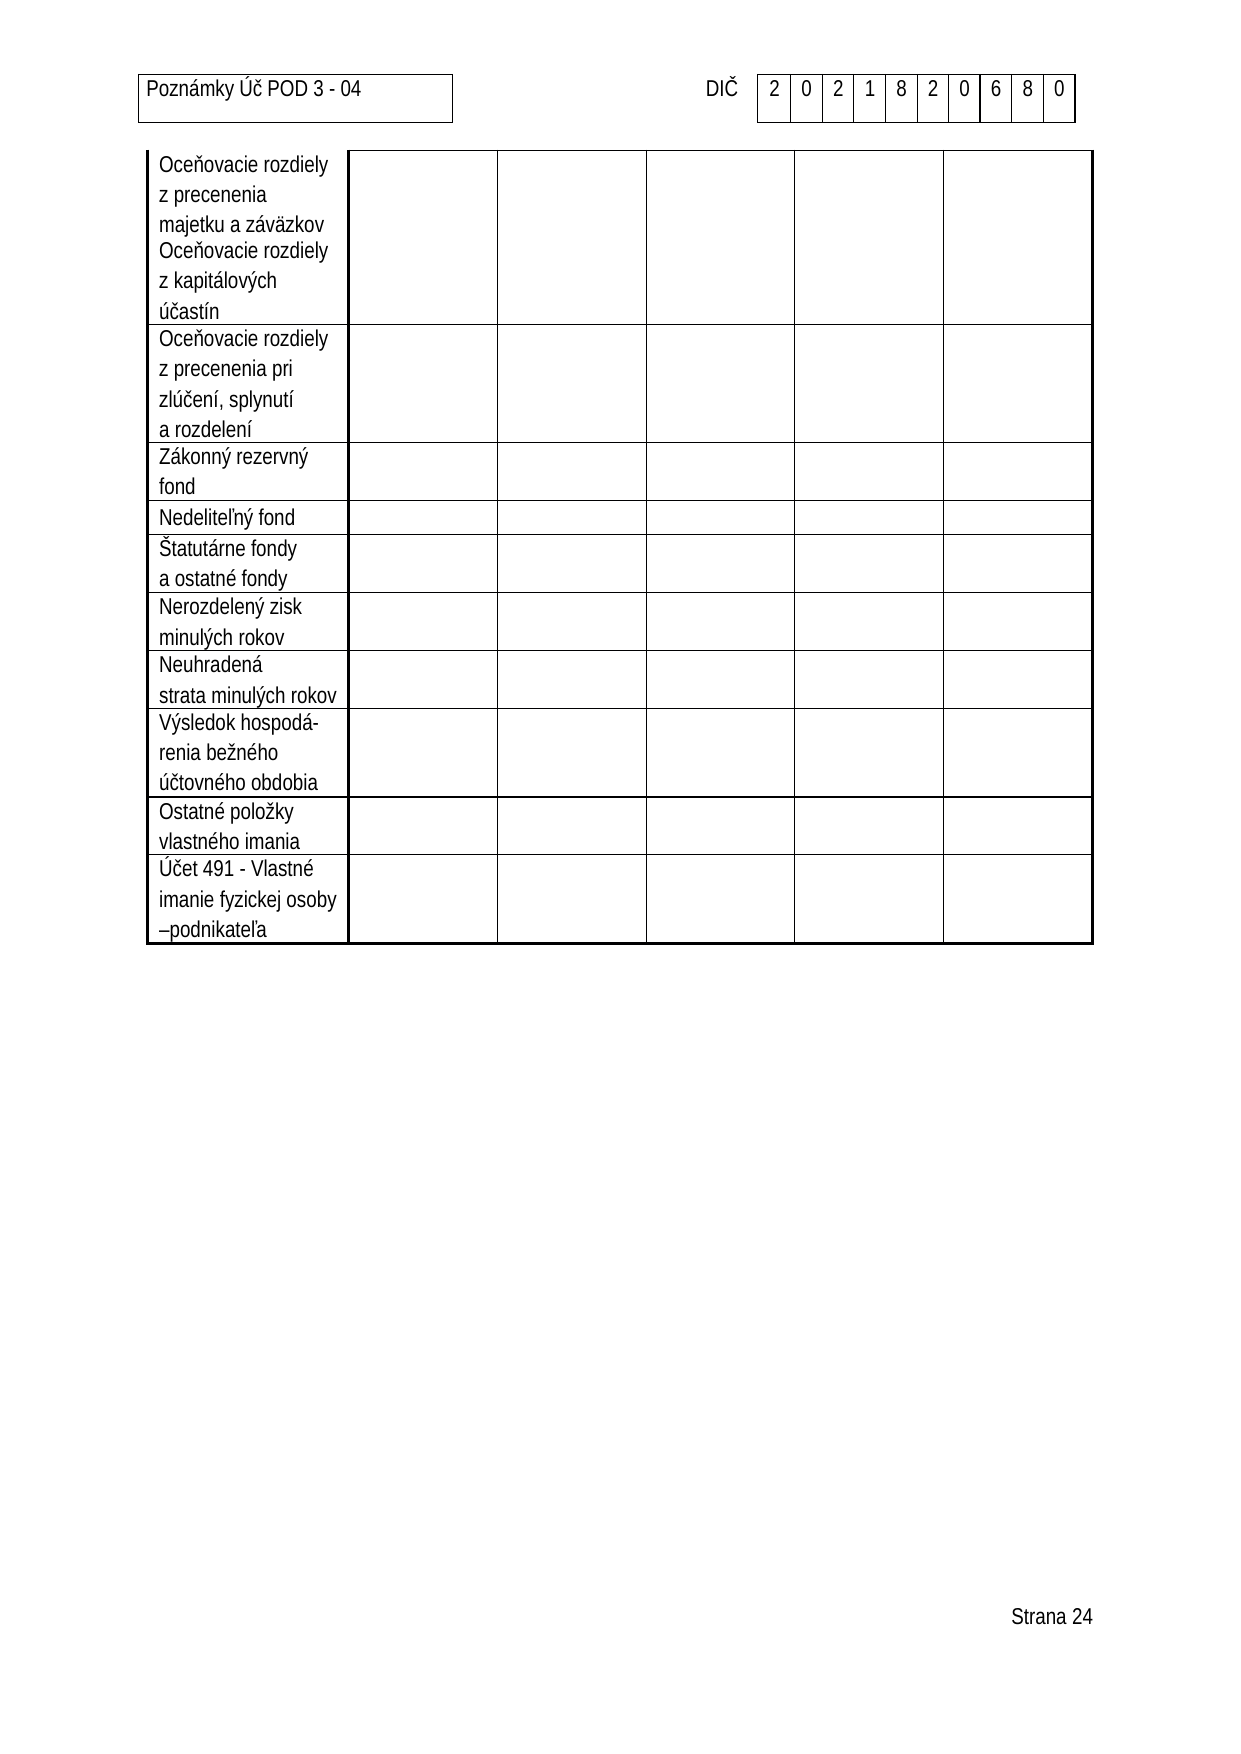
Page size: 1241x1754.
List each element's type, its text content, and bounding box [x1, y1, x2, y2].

table_cell [498, 443, 646, 500]
table_cell [647, 593, 794, 650]
table_cell [498, 237, 646, 324]
table_cell Oceňovacie rozdiely z precenenia pri zlúčení, splynutí a rozdelení [149, 325, 347, 442]
table_cell Zákonný rezervný fond [149, 443, 347, 500]
table_cell Štatutárne fondy a ostatné fondy [149, 535, 347, 592]
table_cell [944, 151, 1091, 237]
table_cell [350, 709, 497, 796]
table_cell [498, 798, 646, 854]
table_cell [498, 651, 646, 708]
table_cell [795, 651, 943, 708]
table_cell [795, 855, 943, 942]
table_cell [647, 798, 794, 854]
table_cell [647, 237, 794, 324]
table_cell Nerozdelený zisk minulých rokov [149, 593, 347, 650]
table_cell [350, 443, 497, 500]
table_cell [944, 709, 1091, 796]
table_cell [350, 593, 497, 650]
table_cell [498, 535, 646, 592]
table_cell Výsledok hospodá-renia bežného účtovného obdobia [149, 709, 347, 796]
table_cell [944, 651, 1091, 708]
table_cell [647, 709, 794, 796]
table_cell [350, 325, 497, 442]
table_cell Oceňovacie rozdiely z precenenia majetku a záväzkov [149, 150, 347, 237]
table_cell Neuhradená strata minulých rokov [149, 651, 347, 708]
table_cell [350, 855, 497, 942]
table_cell [944, 535, 1091, 592]
table_cell [498, 593, 646, 650]
table_cell [350, 535, 497, 592]
table_cell [647, 151, 794, 237]
table_cell [944, 443, 1091, 500]
table_cell [795, 237, 943, 324]
table_cell [647, 443, 794, 500]
table_cell [944, 501, 1091, 534]
table_cell [350, 237, 497, 324]
table_cell [795, 151, 943, 237]
table_cell [498, 151, 646, 237]
table_cell [498, 855, 646, 942]
table_cell [350, 501, 497, 534]
table_cell [944, 855, 1091, 942]
table_cell [647, 535, 794, 592]
table_cell [795, 709, 943, 796]
table_cell [795, 535, 943, 592]
table_cell [944, 593, 1091, 650]
table_cell [350, 651, 497, 708]
table_cell [647, 501, 794, 534]
table_cell Ostatné položky vlastného imania [149, 798, 347, 854]
table_cell [498, 325, 646, 442]
table_cell [647, 325, 794, 442]
table_cell [944, 325, 1091, 442]
table_cell [350, 151, 497, 237]
table_cell [498, 709, 646, 796]
table_cell [647, 855, 794, 942]
table_cell [944, 237, 1091, 324]
table_cell [498, 501, 646, 534]
table_cell [795, 443, 943, 500]
table_cell [350, 798, 497, 854]
table_cell [944, 798, 1091, 854]
table_cell [647, 651, 794, 708]
table_cell Nedeliteľný fond [149, 501, 347, 534]
table_cell [795, 501, 943, 534]
table_cell Oceňovacie rozdiely z kapitálových účastín [149, 237, 347, 324]
table_cell [795, 798, 943, 854]
table_cell [795, 325, 943, 442]
table_cell [795, 593, 943, 650]
table_cell Účet 491 - Vlastné imanie fyzickej osoby –podnikateľa [149, 855, 347, 942]
